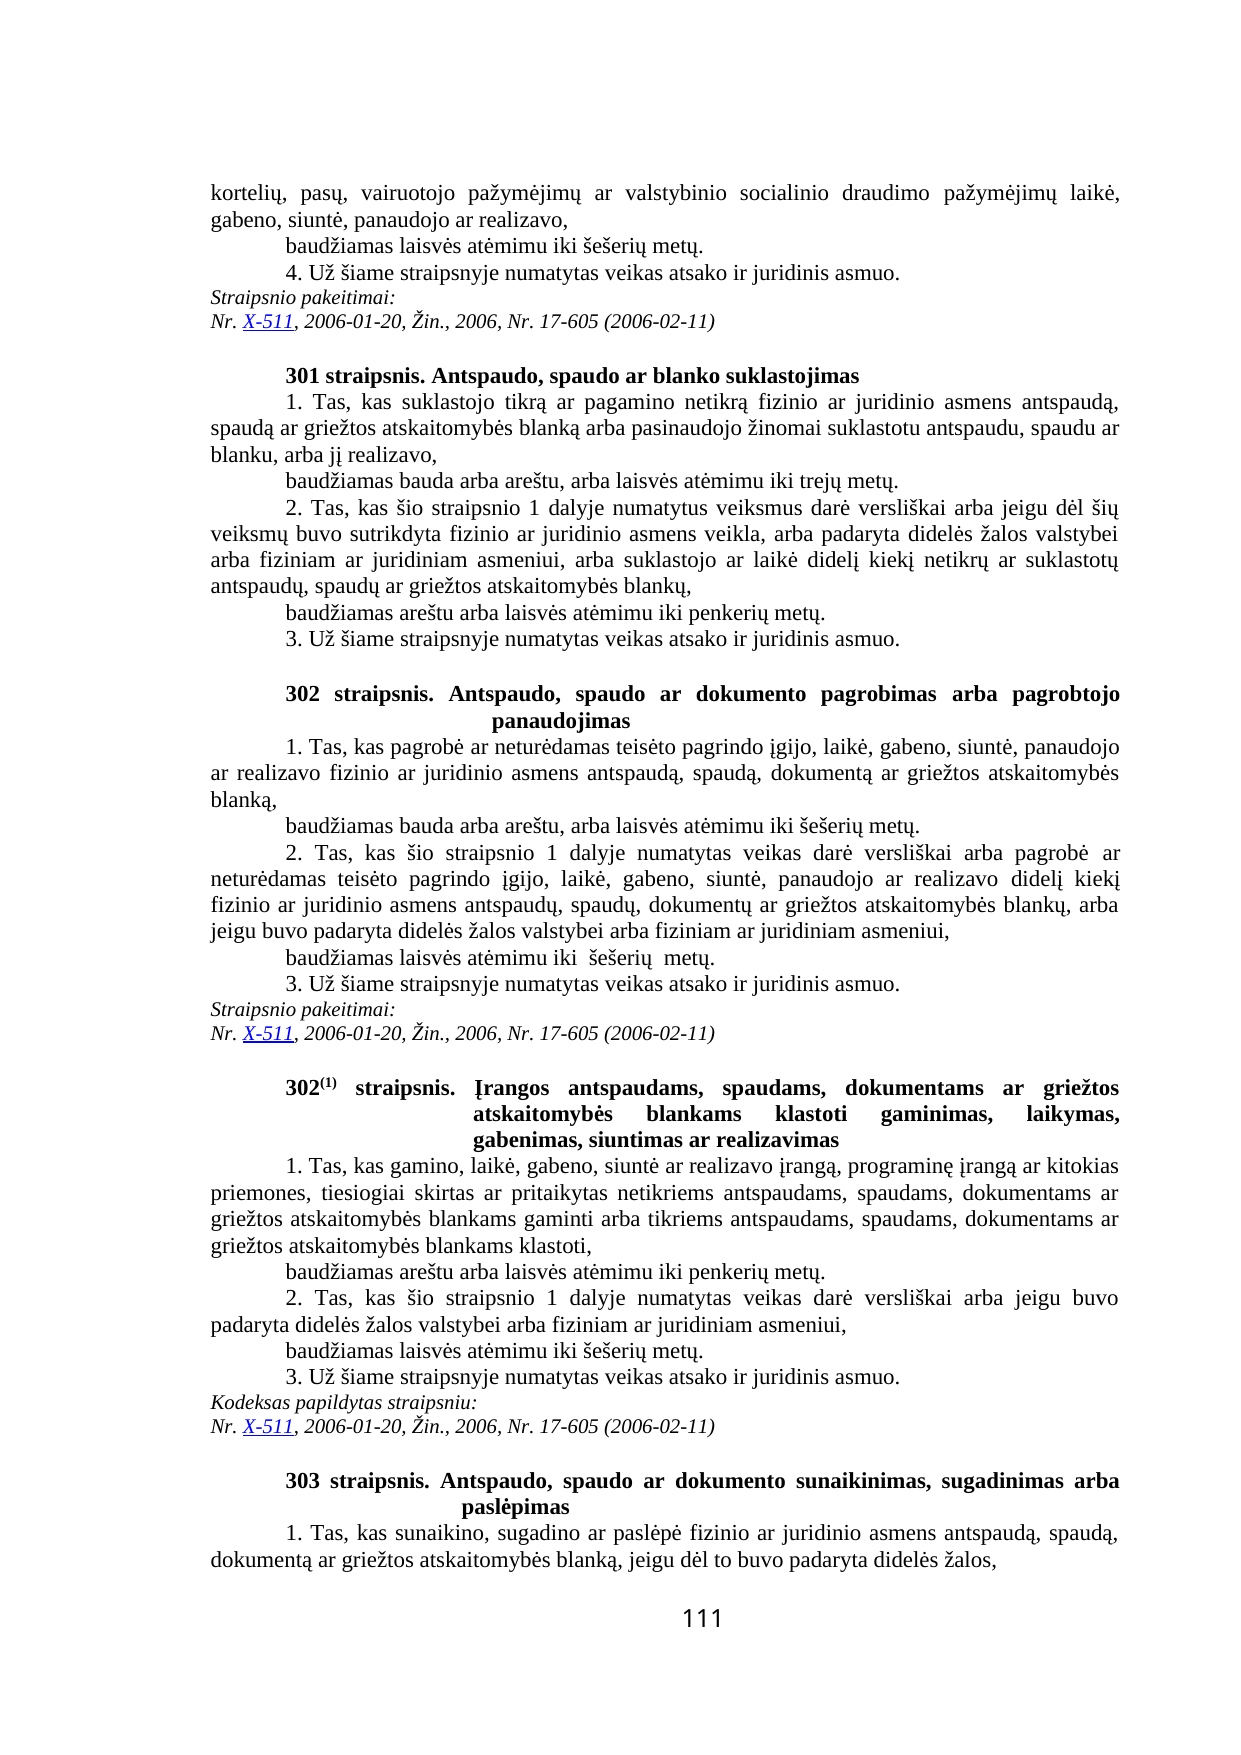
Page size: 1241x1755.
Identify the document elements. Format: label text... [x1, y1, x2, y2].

text 302(1) straipsnis. Įrangos antspaudams, spaudams, dokumentams ar griežtos atskaitomybės blankams klastoti gaminimas, laikymas, gabenimas, siuntimas ar realizavimas [285, 1073, 1120, 1153]
text 3. Už šiame straipsnyje numatytas veikas atsako ir juridinis asmuo. [210, 1363, 1120, 1390]
text Nr. X-511, 2006-01-20, Žin., 2006, Nr. 17-605 (2006-02-11) [210, 309, 1120, 333]
text 3. Už šiame straipsnyje numatytas veikas atsako ir juridinis asmuo. [210, 970, 1120, 997]
text Straipsnio pakeitimai: [210, 285, 1120, 309]
text 1. Tas, kas sunaikino, sugadino ar paslėpė fizinio ar juridinio asmens antspaudą, spaudą, dokumentą ar griežtos atskaitomybės blanką, jeigu dėl to buvo padaryta didelės žalos, [210, 1519, 1120, 1572]
text kortelių, pasų, vairuotojo pažymėjimų ar valstybinio socialinio draudimo pažymėjimų laikė, gabeno, siuntė, panaudojo ar realizavo, [210, 179, 1120, 232]
text baudžiamas areštu arba laisvės atėmimu iki penkerių metų. [210, 599, 1120, 625]
text 2. Tas, kas šio straipsnio 1 dalyje numatytas veikas darė versliškai arba pagrobė ar neturėdamas teisėto pagrindo įgijo, laikė, gabeno, siuntė, panaudojo ar realizavo didelį kiekį fizinio ar juridinio asmens antspaudų, spaudų, dokumentų ar griežtos atskaitomybės blankų, arba jeigu buvo padaryta didelės žalos valstybei arba fiziniam ar juridiniam asmeniui, [210, 838, 1120, 944]
text 3. Už šiame straipsnyje numatytas veikas atsako ir juridinis asmuo. [210, 625, 1120, 652]
text Kodeksas papildytas straipsniu: [210, 1390, 1120, 1414]
text Nr. X-511, 2006-01-20, Žin., 2006, Nr. 17-605 (2006-02-11) [210, 1021, 1120, 1045]
text baudžiamas bauda arba areštu, arba laisvės atėmimu iki šešerių metų. [210, 812, 1120, 838]
text Straipsnio pakeitimai: [210, 997, 1120, 1021]
text baudžiamas laisvės atėmimu iki šešerių metų. [210, 232, 1120, 258]
text 2. Tas, kas šio straipsnio 1 dalyje numatytus veiksmus darė versliškai arba jeigu dėl šių veiksmų buvo sutrikdyta fizinio ar juridinio asmens veikla, arba padaryta didelės žalos valstybei arba fiziniam ar juridiniam asmeniui, arba suklastojo ar laikė didelį kiekį netikrų ar suklastotų antspaudų, spaudų ar griežtos atskaitomybės blankų, [210, 493, 1120, 599]
text 301 straipsnis. Antspaudo, spaudo ar blanko suklastojimas [210, 362, 1120, 388]
text 303 straipsnis. Antspaudo, spaudo ar dokumento sunaikinimas, sugadinimas arba paslėpimas [285, 1467, 1120, 1519]
text baudžiamas areštu arba laisvės atėmimu iki penkerių metų. [210, 1258, 1120, 1284]
text 2. Tas, kas šio straipsnio 1 dalyje numatytas veikas darė versliškai arba jeigu buvo padaryta didelės žalos valstybei arba fiziniam ar juridiniam asmeniui, [210, 1284, 1120, 1337]
text baudžiamas laisvės atėmimu iki šešerių metų. [210, 1337, 1120, 1363]
text baudžiamas laisvės atėmimu iki šešerių metų. [210, 944, 1120, 970]
text 4. Už šiame straipsnyje numatytas veikas atsako ir juridinis asmuo. [210, 258, 1120, 285]
text 1. Tas, kas pagrobė ar neturėdamas teisėto pagrindo įgijo, laikė, gabeno, siuntė, panaudojo ar realizavo fizinio ar juridinio asmens antspaudą, spaudą, dokumentą ar griežtos atskaitomybės blanką, [210, 733, 1120, 812]
text Nr. X-511, 2006-01-20, Žin., 2006, Nr. 17-605 (2006-02-11) [210, 1414, 1120, 1438]
text 302 straipsnis. Antspaudo, spaudo ar dokumento pagrobimas arba pagrobtojo panaudojimas [285, 680, 1120, 733]
text baudžiamas bauda arba areštu, arba laisvės atėmimu iki trejų metų. [210, 467, 1120, 493]
text 1. Tas, kas gamino, laikė, gabeno, siuntė ar realizavo įrangą, programinę įrangą ar kitokias priemones, tiesiogiai skirtas ar pritaikytas netikriems antspaudams, spaudams, dokumentams ar griežtos atskaitomybės blankams gaminti arba tikriems antspaudams, spaudams, dokumentams ar griežtos atskaitomybės blankams klastoti, [210, 1153, 1120, 1258]
text 1. Tas, kas suklastojo tikrą ar pagamino netikrą fizinio ar juridinio asmens antspaudą, spaudą ar griežtos atskaitomybės blanką arba pasinaudojo žinomai suklastotu antspaudu, spaudu ar blanku, arba jį realizavo, [210, 388, 1120, 467]
